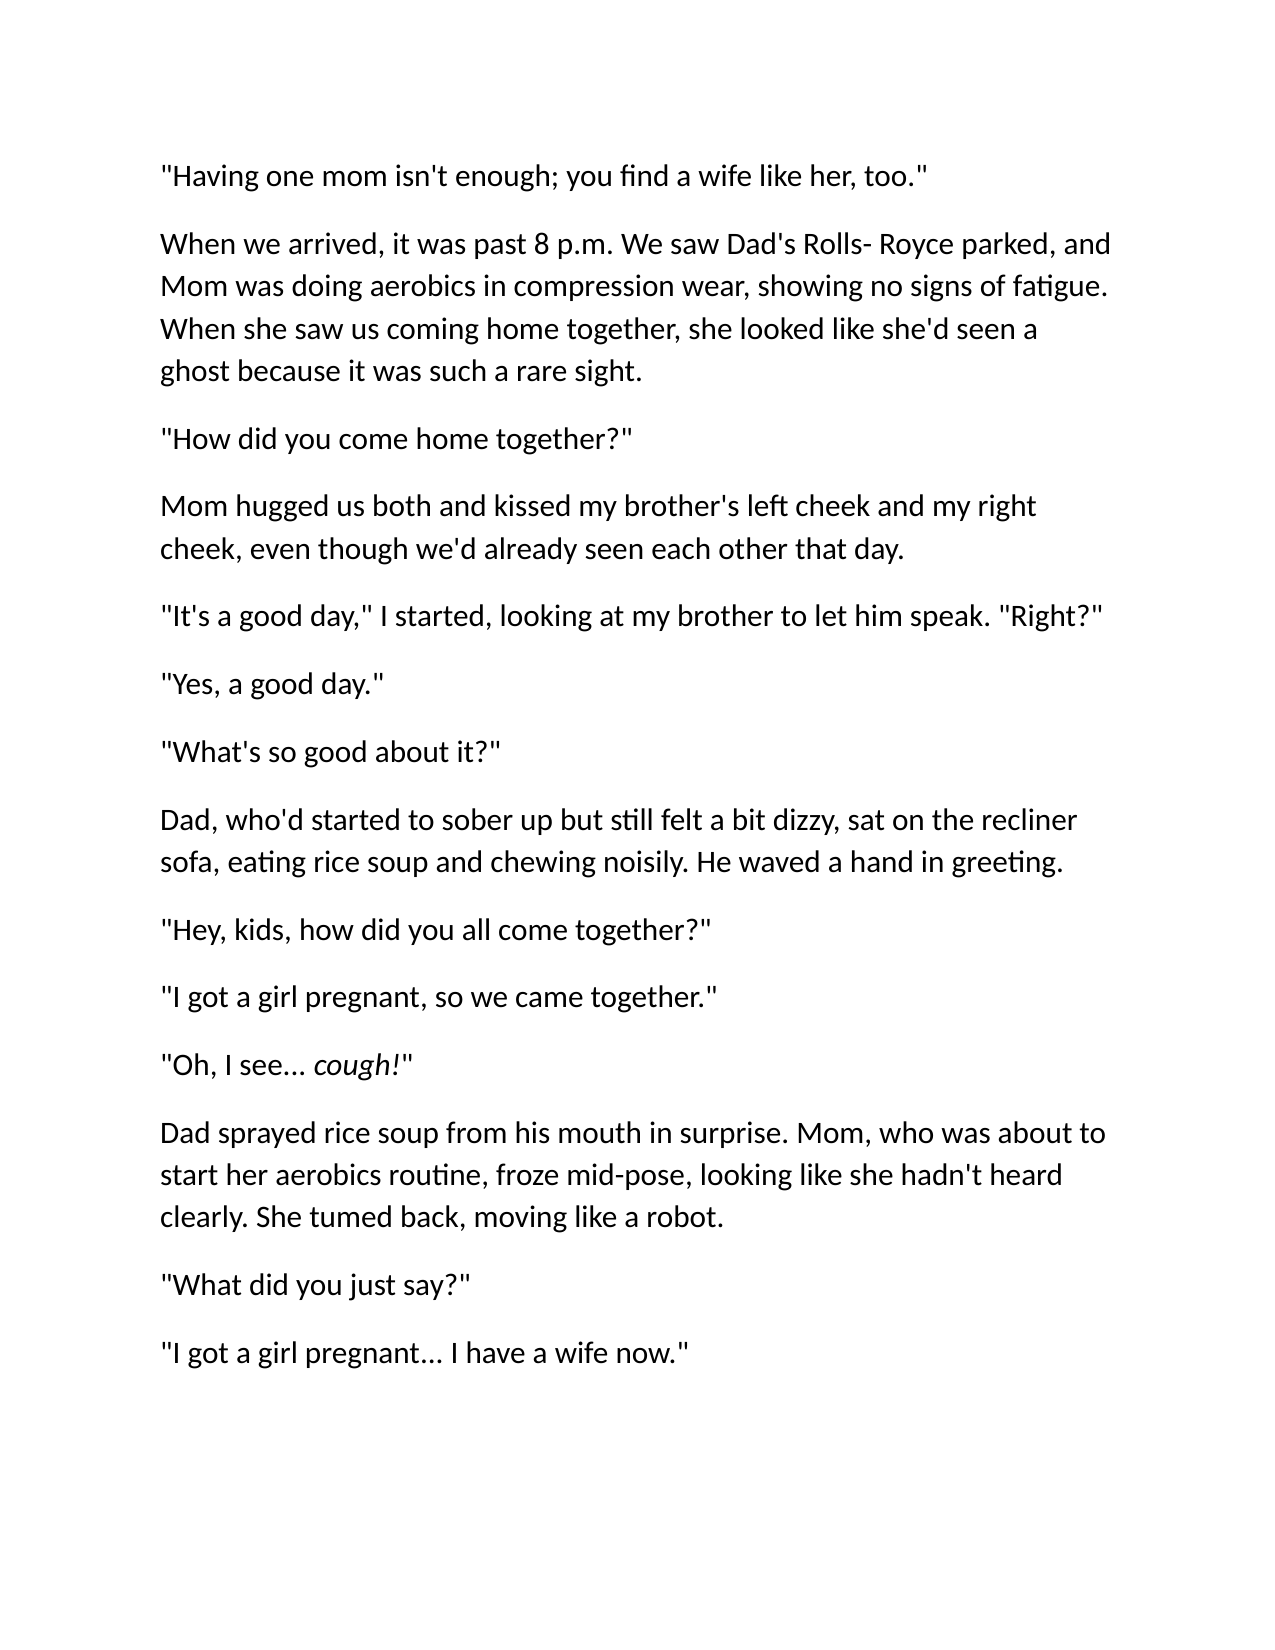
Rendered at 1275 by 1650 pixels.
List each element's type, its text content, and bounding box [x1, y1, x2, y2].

text Dad sprayed rice soup from his mouth in surprise. Mom, who was about to start her aerobics routine, froze mid-pose, looking like she hadn't heard clearly. She tumed back, moving like a robot. [160, 1113, 1113, 1235]
text "What did you just say?" [160, 1265, 1113, 1303]
text "It's a good day," I started, looking at my brother to let him speak. "Right?" [160, 596, 1113, 634]
text "Oh, I see... cough!" [160, 1045, 1113, 1083]
text Dad, who'd started to sober up but still felt a bit dizzy, sat on the recliner sofa, eating rice soup and chewing noisily. He waved a hand in greeting. [160, 799, 1113, 880]
text "What's so good about it?" [160, 732, 1113, 770]
text "I got a girl pregnant, so we came together." [160, 977, 1113, 1015]
text When we arrived, it was past 8 p.m. We saw Dad's Rolls- Royce parked, and Mom was doing aerobics in compression wear, showing no signs of fatigue. When she saw us coming home together, she looked like she'd seen a ghost because it was such a rare sight. [160, 224, 1113, 389]
text "I got a girl pregnant... I have a wife now." [160, 1333, 1113, 1371]
text "Hey, kids, how did you all come together?" [160, 909, 1113, 948]
text "How did you come home together?" [160, 419, 1113, 457]
text "Having one mom isn't enough; you find a wife like her, too." [160, 156, 1113, 194]
text "Yes, a good day." [160, 664, 1113, 702]
text Mom hugged us both and kissed my brother's left cheek and my right cheek, even though we'd already seen each other that day. [160, 486, 1113, 567]
